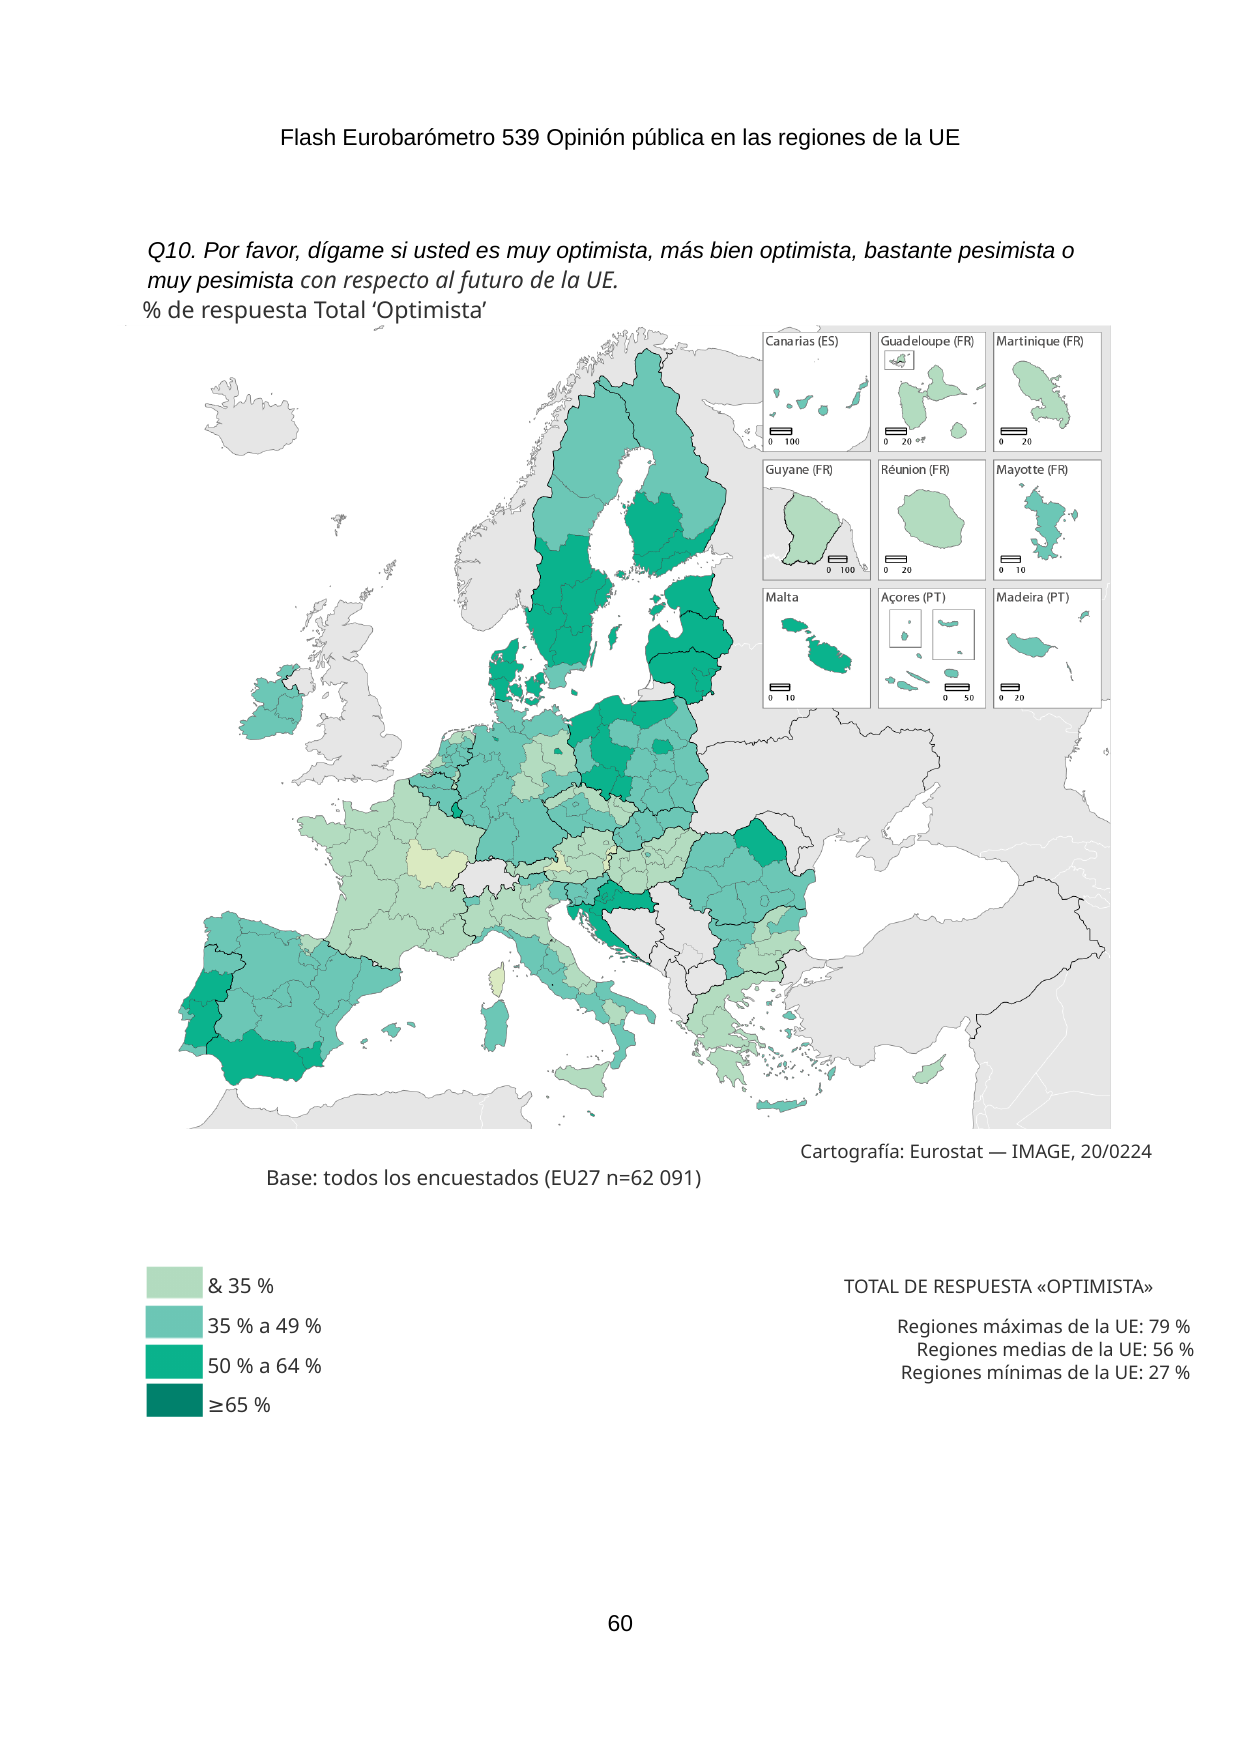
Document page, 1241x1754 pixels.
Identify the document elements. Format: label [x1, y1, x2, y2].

picture [146, 1345, 202, 1378]
picture [147, 1384, 202, 1416]
picture [147, 1267, 202, 1299]
picture [146, 1306, 202, 1339]
picture [117, 321, 1118, 1129]
